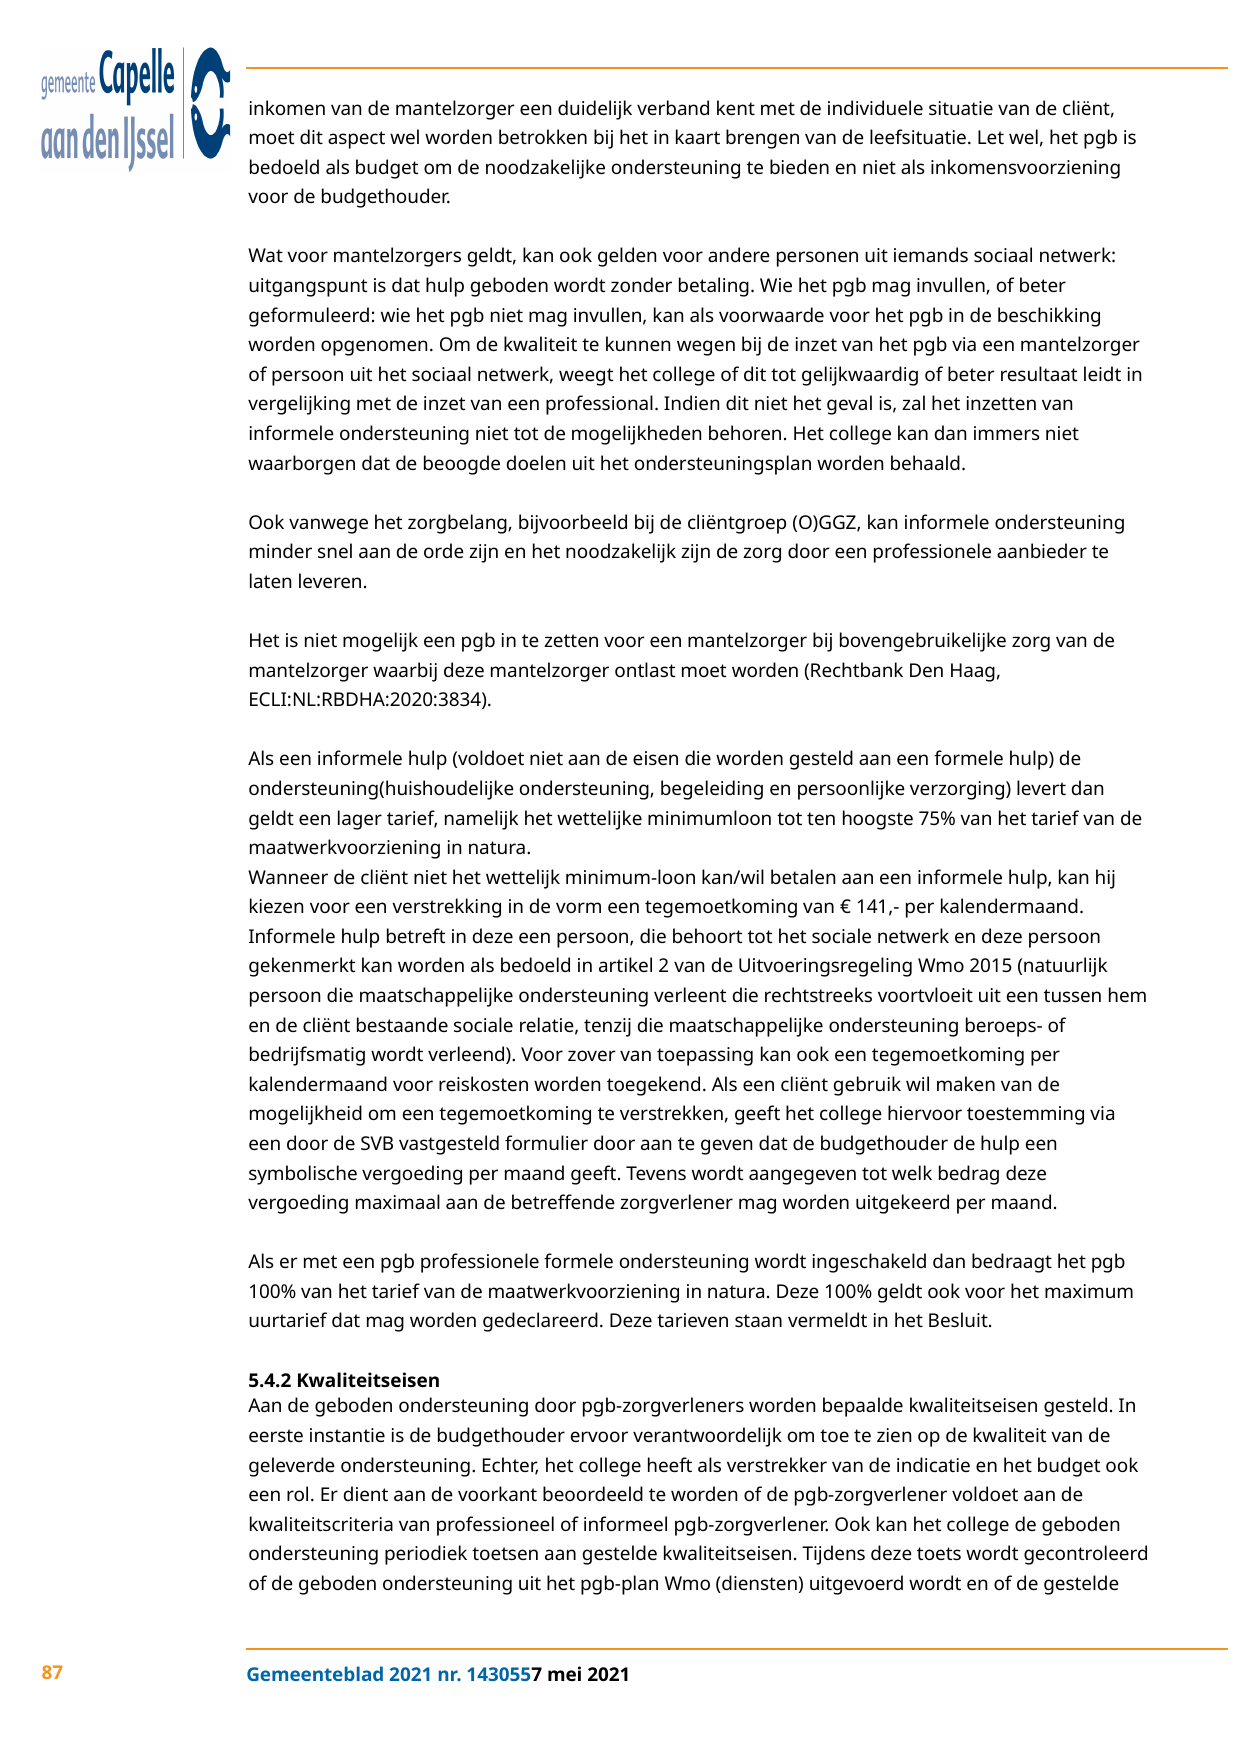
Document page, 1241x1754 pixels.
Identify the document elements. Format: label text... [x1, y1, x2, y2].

picture [41, 47, 231, 172]
text Ook vanwege het zorgbelang, bijvoorbeeld bij de cliëntgroep (O)GGZ, kan informele ondersteuning minder snel aan de orde zijn en het noodzakelijk zijn de zorg door een professionele aanbieder te laten leveren. [248, 509, 1152, 594]
text 5.4.2 Kwaliteitseisen [248, 1367, 1152, 1393]
text Als een informele hulp (voldoet niet aan de eisen die worden gesteld aan een formele hulp) de ondersteuning(huishoudelijke ondersteuning, begeleiding en persoonlijke verzorging) levert dan geldt een lager tarief, namelijk het wettelijke minimumloon tot ten hoogste 75% van het tarief van de maatwerkvoorziening in natura. [248, 746, 1152, 860]
text Wanneer de cliënt niet het wettelijk minimum-loon kan/wil betalen aan een informele hulp, kan hij kiezen voor een verstrekking in de vorm een tegemoetkoming van € 141,- per kalendermaand. Informele hulp betreft in deze een persoon, die behoort tot het sociale netwerk en deze persoon gekenmerkt kan worden als bedoeld in artikel 2 van de Uitvoeringsregeling Wmo 2015 (natuurlijk persoon die maatschappelijke ondersteuning verleent die rechtstreeks voortvloeit uit een tussen hem en de cliënt bestaande sociale relatie, tenzij die maatschappelijke ondersteuning beroeps- of bedrijfsmatig wordt verleend). Voor zover van toepassing kan ook een tegemoetkoming per kalendermaand voor reiskosten worden toegekend. Als een cliënt gebruik wil maken van de mogelijkheid om een tegemoetkoming te verstrekken, geeft het college hiervoor toestemming via een door de SVB vastgesteld formulier door aan te geven dat de budgethouder de hulp een symbolische vergoeding per maand geeft. Tevens wordt aangegeven tot welk bedrag deze vergoeding maximaal aan de betreffende zorgverlener mag worden uitgekeerd per maand. [248, 864, 1152, 1215]
text inkomen van de mantelzorger een duidelijk verband kent met de individuele situatie van de cliënt, moet dit aspect wel worden betrokken bij het in kaart brengen van de leefsituatie. Let wel, het pgb is bedoeld als budget om de noodzakelijke ondersteuning te bieden en niet als inkomensvoorziening voor de budgethouder. [248, 95, 1152, 209]
text Aan de geboden ondersteuning door pgb-zorgverleners worden bepaalde kwaliteitseisen gesteld. In eerste instantie is de budgethouder ervoor verantwoordelijk om toe te zien op de kwaliteit van de geleverde ondersteuning. Echter, het college heeft als verstrekker van de indicatie en het budget ook een rol. Er dient aan de voorkant beoordeeld te worden of de pgb-zorgverlener voldoet aan de kwaliteitscriteria van professioneel of informeel pgb-zorgverlener. Ook kan het college de geboden ondersteuning periodiek toetsen aan gestelde kwaliteitseisen. Tijdens deze toets wordt gecontroleerd of de geboden ondersteuning uit het pgb-plan Wmo (diensten) uitgevoerd wordt en of de gestelde [248, 1393, 1152, 1596]
text Als er met een pgb professionele formele ondersteuning wordt ingeschakeld dan bedraagt het pgb 100% van het tarief van de maatwerkvoorziening in natura. Deze 100% geldt ook voor het maximum uurtarief dat mag worden gedeclareerd. Deze tarieven staan vermeldt in het Besluit. [248, 1248, 1152, 1333]
text Wat voor mantelzorgers geldt, kan ook gelden voor andere personen uit iemands sociaal netwerk: uitgangspunt is dat hulp geboden wordt zonder betaling. Wie het pgb mag invullen, of beter geformuleerd: wie het pgb niet mag invullen, kan als voorwaarde voor het pgb in de beschikking worden opgenomen. Om de kwaliteit te kunnen wegen bij de inzet van het pgb via een mantelzorger of persoon uit het sociaal netwerk, weegt het college of dit tot gelijkwaardig of beter resultaat leidt in vergelijking met de inzet van een professional. Indien dit niet het geval is, zal het inzetten van informele ondersteuning niet tot de mogelijkheden behoren. Het college kan dan immers niet waarborgen dat de beoogde doelen uit het ondersteuningsplan worden behaald. [248, 243, 1152, 476]
text Het is niet mogelijk een pgb in te zetten voor een mantelzorger bij bovengebruikelijke zorg van de mantelzorger waarbij deze mantelzorger ontlast moet worden (Rechtbank Den Haag, ECLI:NL:RBDHA:2020:3834). [248, 627, 1152, 712]
